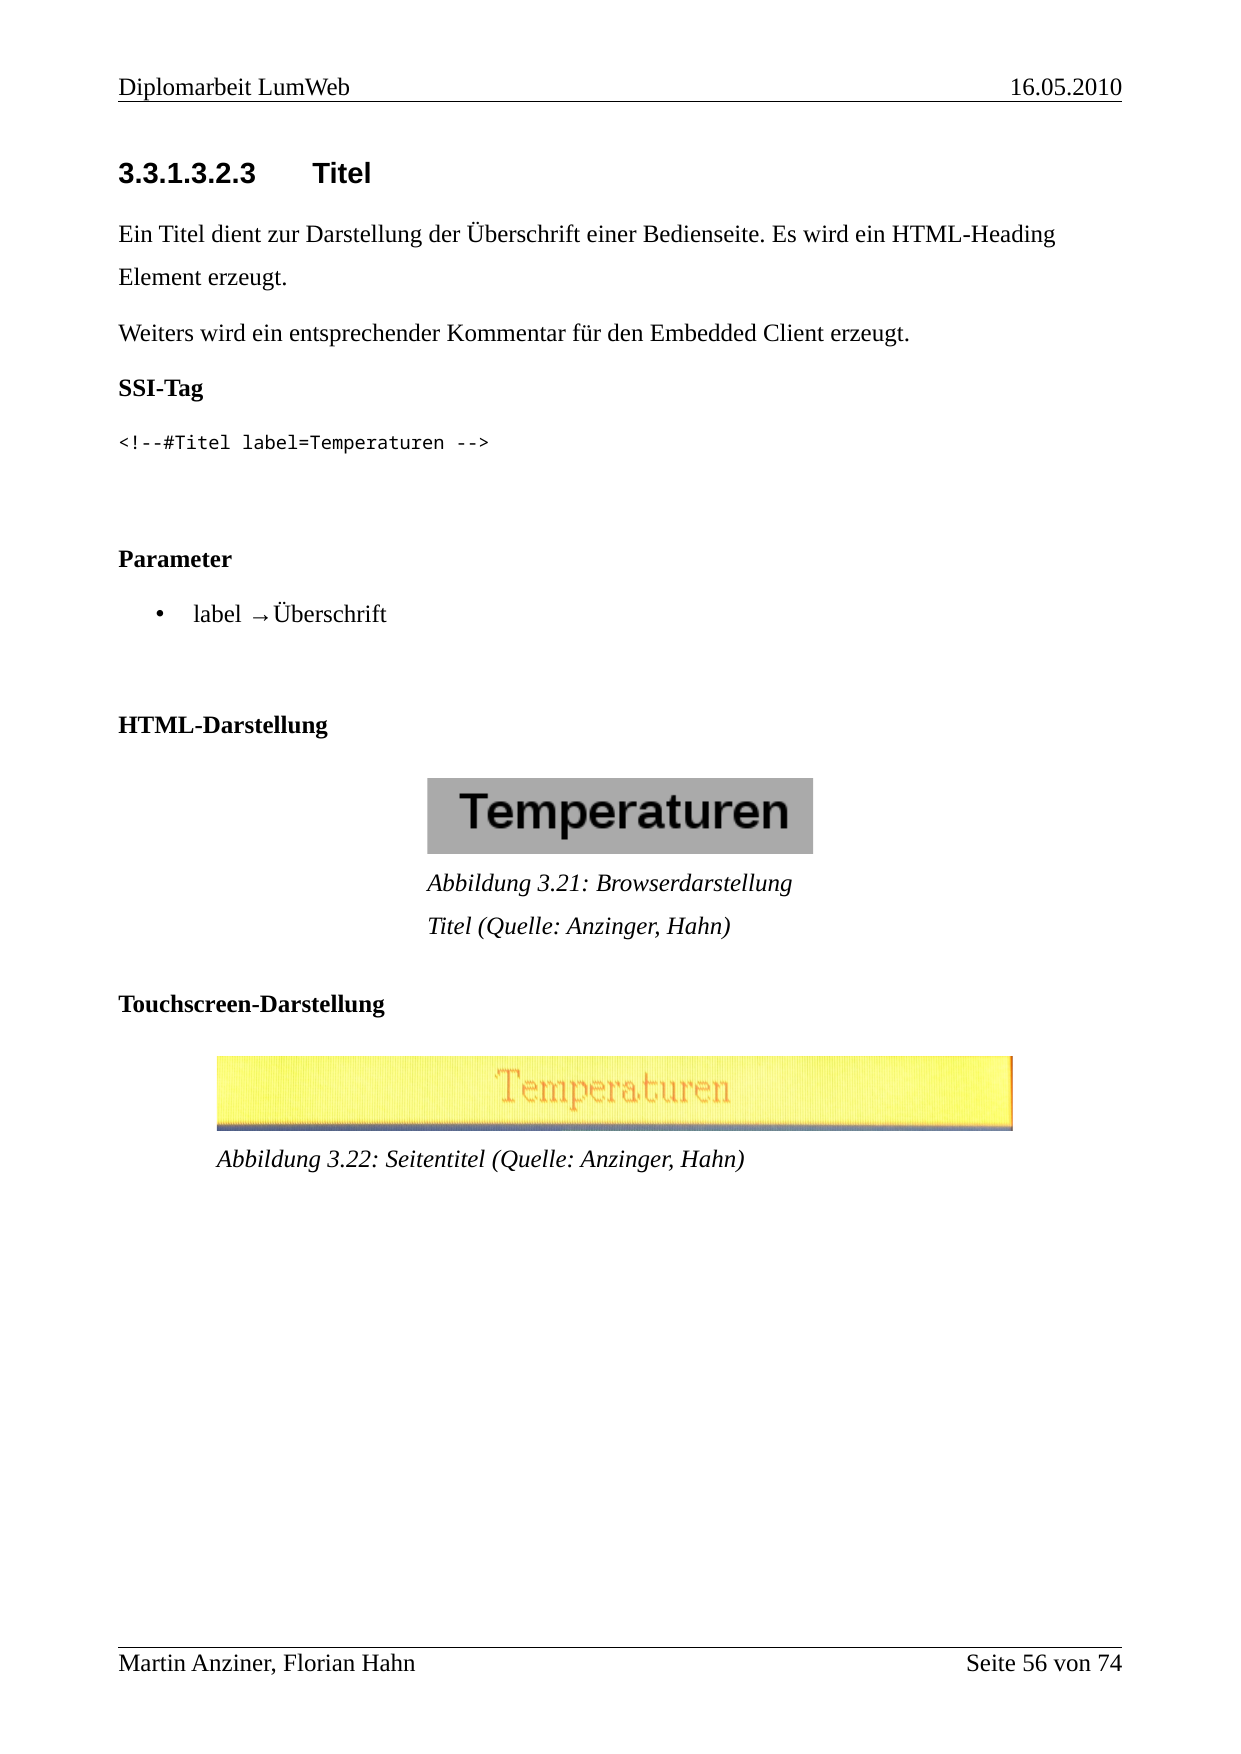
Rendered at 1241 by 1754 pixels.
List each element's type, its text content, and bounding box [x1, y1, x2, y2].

text Ein Titel dient zur Darstellung der Überschrift einer Bedienseite. Es wird ein HTML-Heading Element erzeugt. [118, 219, 1122, 291]
text Touchscreen-Darstellung [118, 989, 1122, 1017]
text Parameter [118, 544, 1122, 572]
list label →Überschrift [156, 599, 1122, 628]
picture [427, 778, 814, 854]
text HTML-Darstellung [118, 711, 1122, 739]
text Abbildung 3.22: Seitentitel (Quelle: Anzinger, Hahn) [217, 1057, 1023, 1173]
subtitle Titel [118, 156, 1122, 190]
text Weiters wird ein entsprechender Kommentar für den Embedded Client erzeugt. [118, 318, 1122, 346]
text <!--#Titel label=Temperaturen --> [118, 429, 1122, 454]
text SSI-Tag [118, 373, 1122, 402]
text Abbildung 3.21: Browserdarstellung Titel (Quelle: Anzinger, Hahn) [427, 854, 813, 940]
